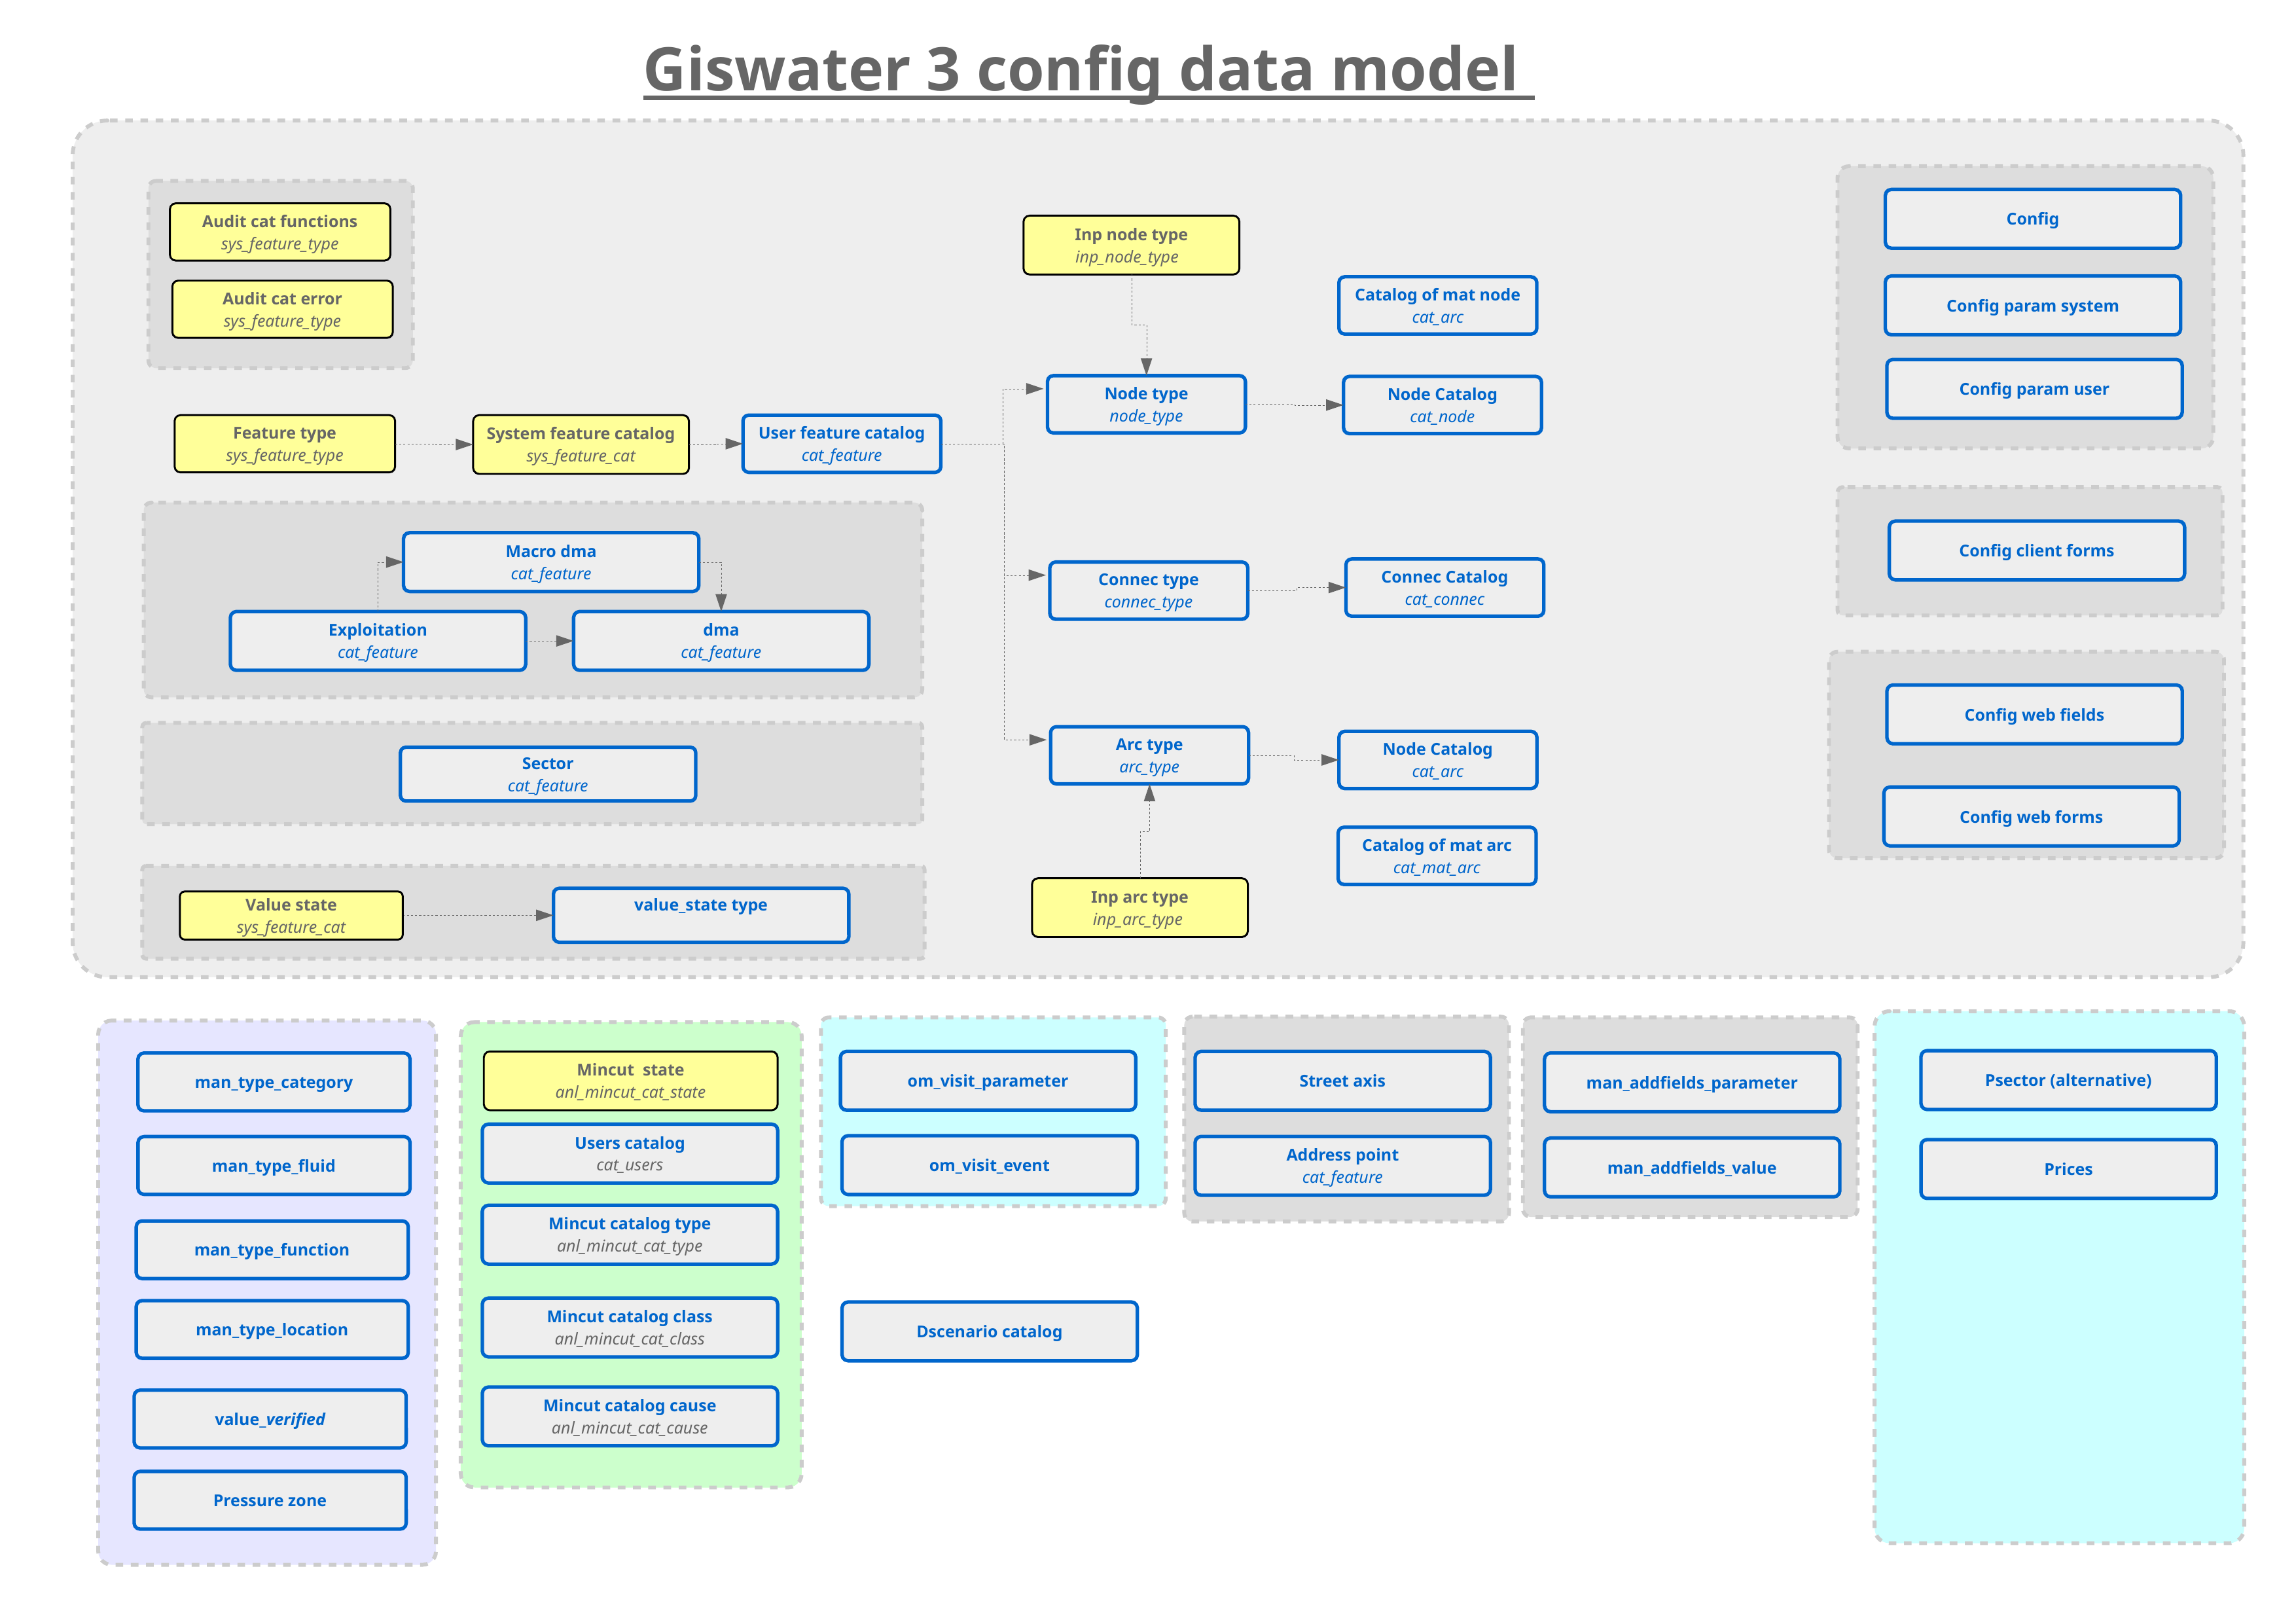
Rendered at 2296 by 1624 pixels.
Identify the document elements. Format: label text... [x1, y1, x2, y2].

text_box Street axis [1194, 1051, 1491, 1111]
text_box Value state sys_feature_cat [179, 891, 403, 940]
text_box Node type node_type [1047, 375, 1246, 433]
text_box Config web forms [1884, 787, 2179, 846]
text_box Psector (alternative) [1921, 1051, 2217, 1110]
text_box Arc type arc_type [1050, 727, 1249, 784]
text_box Config web fields [1887, 685, 2183, 744]
text_box Config param user [1886, 359, 2183, 419]
text_box man_type_function [136, 1221, 408, 1279]
text_box Catalog of mat node cat_arc [1338, 276, 1537, 334]
text_box Mincut catalog type anl_mincut_cat_type [482, 1205, 778, 1265]
text_box [73, 120, 2244, 977]
text_box dma cat_feature [573, 611, 869, 671]
text_box Audit cat error sys_feature_type [172, 280, 393, 338]
text_box Feature type sys_feature_type [174, 415, 395, 473]
text_box Inp node type inp_node_type [1023, 215, 1240, 275]
text_box Audit cat functions sys_feature_type [170, 203, 391, 261]
text_box Connec Catalog cat_connec [1346, 558, 1544, 617]
text_box Exploitation cat_feature [230, 611, 526, 671]
text_box Node Catalog cat_arc [1338, 731, 1537, 789]
text_box [98, 1020, 437, 1565]
text_box Config param system [1885, 276, 2181, 335]
text_box Mincut state anl_mincut_cat_state [484, 1051, 778, 1111]
text_box System feature catalog sys_feature_cat [473, 415, 689, 475]
text_box value_state type [553, 888, 849, 943]
text_box [821, 1017, 1166, 1206]
text_box man_type_location [136, 1300, 408, 1359]
text_box Catalog of mat arc cat_mat_arc [1338, 827, 1536, 885]
text_box Sector cat_feature [400, 747, 696, 801]
text_box [1184, 1017, 1509, 1222]
text_box Users catalog cat_users [482, 1124, 778, 1183]
text_box man_type_category [137, 1053, 410, 1111]
text_box man_addfields_value [1544, 1138, 1840, 1197]
text_box Prices [1921, 1140, 2217, 1199]
text_box Inp arc type inp_arc_type [1031, 878, 1248, 937]
text_box Node Catalog cat_node [1343, 376, 1542, 434]
text_box Dscenario catalog [842, 1302, 1138, 1361]
text_box Macro dma cat_feature [403, 532, 699, 592]
text_box Address point cat_feature [1194, 1136, 1491, 1196]
text_box Giswater 3 config data model [140, 22, 2038, 144]
text_box Mincut catalog cause anl_mincut_cat_cause [482, 1387, 778, 1446]
text_box om_visit_event [842, 1136, 1138, 1195]
text_box man_type_fluid [137, 1136, 410, 1195]
text_box Connec type connec_type [1050, 562, 1248, 620]
text_box Pressure zone [134, 1471, 406, 1530]
text_box Mincut catalog class anl_mincut_cat_class [482, 1298, 778, 1357]
text_box Config [1885, 189, 2181, 249]
text_box [460, 1022, 802, 1488]
text_box User feature catalog cat_feature [743, 415, 941, 473]
text_box [1874, 1011, 2244, 1543]
text_box om_visit_parameter [840, 1051, 1136, 1111]
text_box Config client forms [1889, 521, 2185, 580]
text_box value_verified [134, 1390, 406, 1448]
text_box man_addfields_parameter [1544, 1053, 1840, 1112]
text_box [1522, 1017, 1858, 1218]
